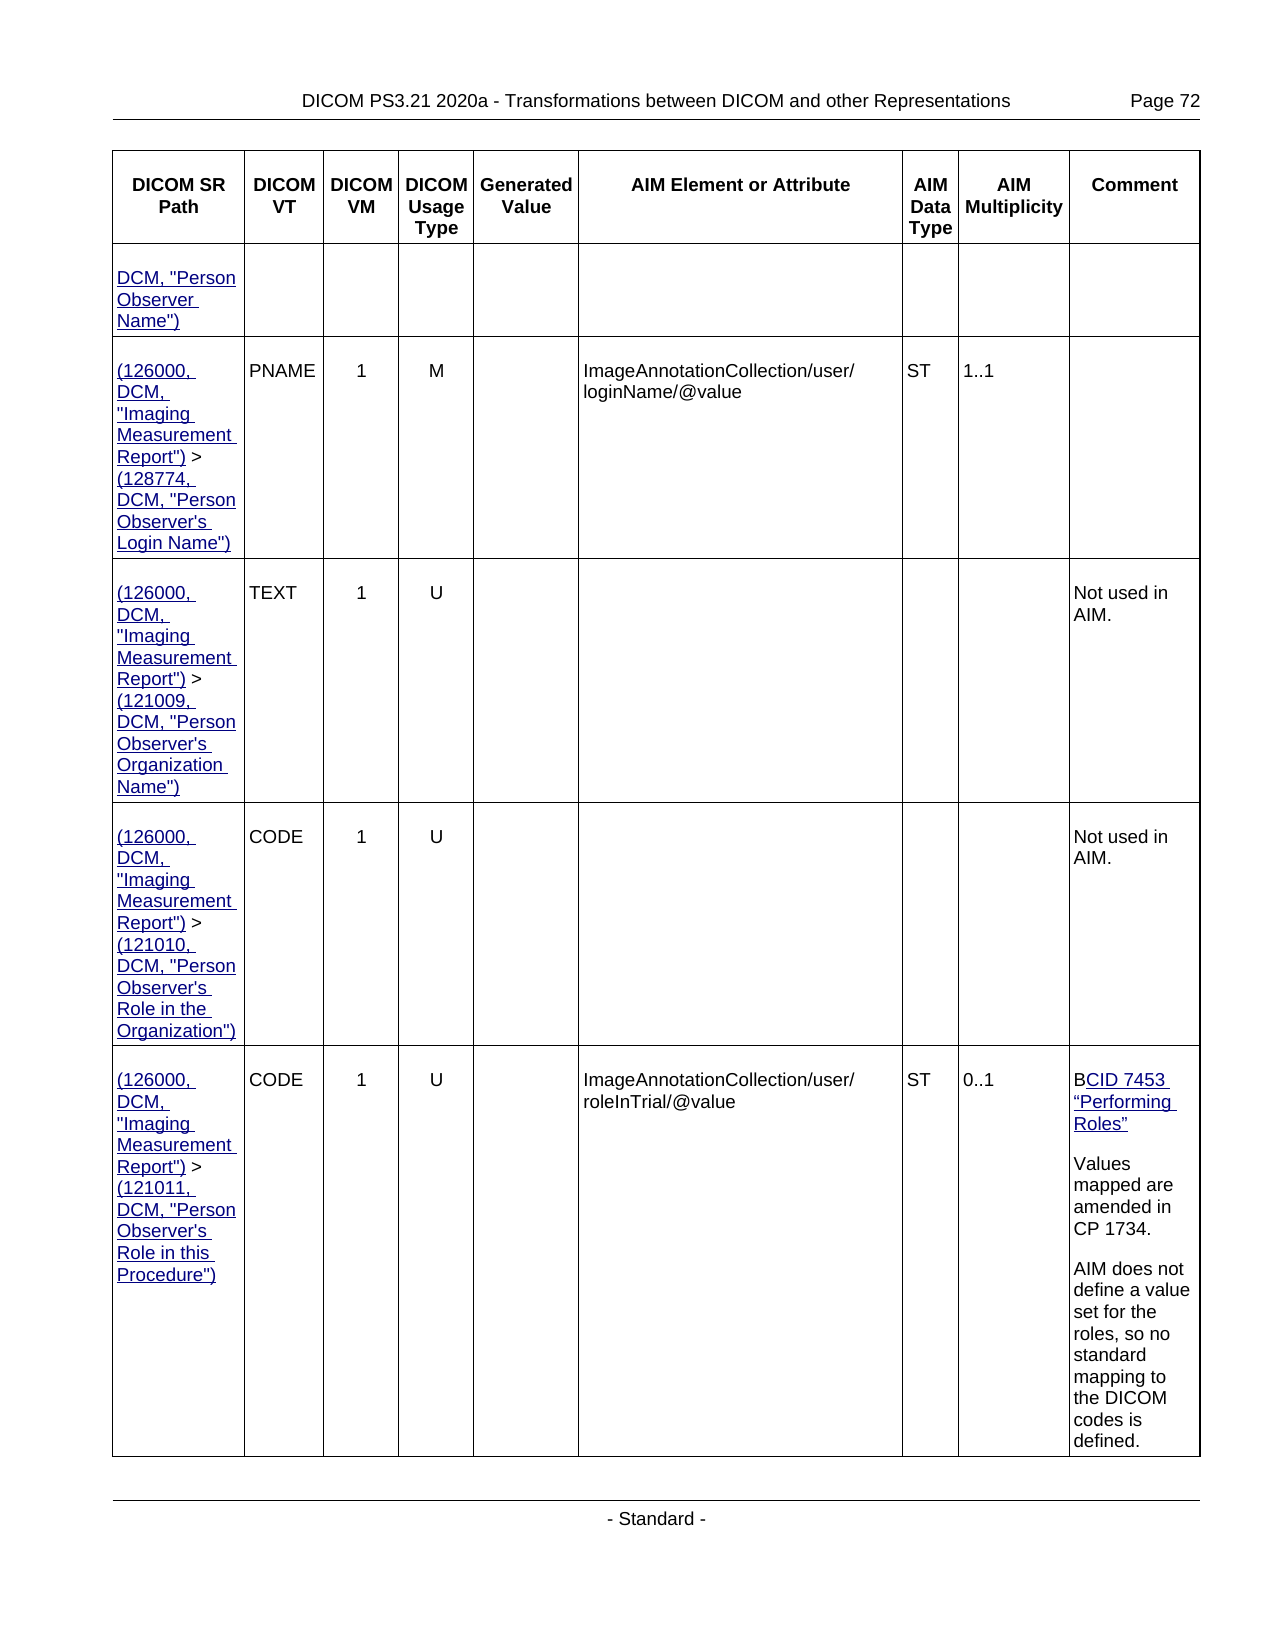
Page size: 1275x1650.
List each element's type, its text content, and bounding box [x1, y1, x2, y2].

table_cell U [399, 559, 473, 802]
table_cell ST [903, 337, 958, 558]
table_cell [959, 803, 1069, 1045]
table_cell U [399, 803, 473, 1045]
table_header AIM Data Type [903, 151, 958, 243]
table_cell [324, 244, 398, 336]
table_cell [1070, 244, 1199, 336]
table_cell [959, 559, 1069, 802]
table_cell PNAME [245, 337, 323, 558]
table_header DICOM SR Path [113, 151, 244, 243]
table_cell [245, 244, 323, 336]
table_cell TEXT [245, 559, 323, 802]
table_cell 1 [324, 337, 398, 558]
table_cell 1 [324, 559, 398, 802]
table_cell [474, 559, 578, 802]
table_cell [903, 244, 958, 336]
table_cell [474, 244, 578, 336]
table_cell (126000, DCM, "Imaging Measurement Report") > (121010, DCM, "Person Observer's Role in the Organization") [113, 803, 244, 1045]
table_cell [903, 803, 958, 1045]
table_header Generated Value [474, 151, 578, 243]
table_cell BCID 7453 “Performing Roles” Values mapped are amended in CP 1734. AIM does not define a value set for the roles, so no standard mapping to the DICOM codes is defined. [1070, 1046, 1199, 1456]
table_header DICOM VM [324, 151, 398, 243]
table_cell U [399, 1046, 473, 1456]
table_cell [903, 559, 958, 802]
table_header Comment [1070, 151, 1199, 243]
table_header DICOM Usage Type [399, 151, 473, 243]
table_cell 1 [324, 1046, 398, 1456]
table_cell Not used in AIM. [1070, 559, 1199, 802]
table_cell ST [903, 1046, 958, 1456]
table_cell [399, 244, 473, 336]
table_cell 1 [324, 803, 398, 1045]
table_cell 1..1 [959, 337, 1069, 558]
table_header AIM Multiplicity [959, 151, 1069, 243]
table_cell DCM, "Person Observer Name") [113, 244, 244, 336]
table_cell [474, 1046, 578, 1456]
table_cell CODE [245, 803, 323, 1045]
table_cell 0..1 [959, 1046, 1069, 1456]
table_cell Not used in AIM. [1070, 803, 1199, 1045]
table_cell [474, 337, 578, 558]
table_cell CODE [245, 1046, 323, 1456]
table_cell [579, 803, 902, 1045]
table_cell [474, 803, 578, 1045]
table_cell [579, 244, 902, 336]
table_cell (126000, DCM, "Imaging Measurement Report") > (121011, DCM, "Person Observer's Role in this Procedure") [113, 1046, 244, 1456]
table_cell [959, 244, 1069, 336]
table_cell (126000, DCM, "Imaging Measurement Report") > (128774, DCM, "Person Observer's Login Name") [113, 337, 244, 558]
table_cell [1070, 337, 1199, 558]
table_cell Image​Annotation​​Collection/​user/​loginName/​@value [579, 337, 902, 558]
table_header AIM Element or Attribute [579, 151, 902, 243]
table_header DICOM VT [245, 151, 323, 243]
table_cell (126000, DCM, "Imaging Measurement Report") > (121009, DCM, "Person Observer's Organization Name") [113, 559, 244, 802]
table_cell Image​Annotation​​Collection/​user/​roleInTrial/​@value [579, 1046, 902, 1456]
table_cell [579, 559, 902, 802]
table_cell M [399, 337, 473, 558]
